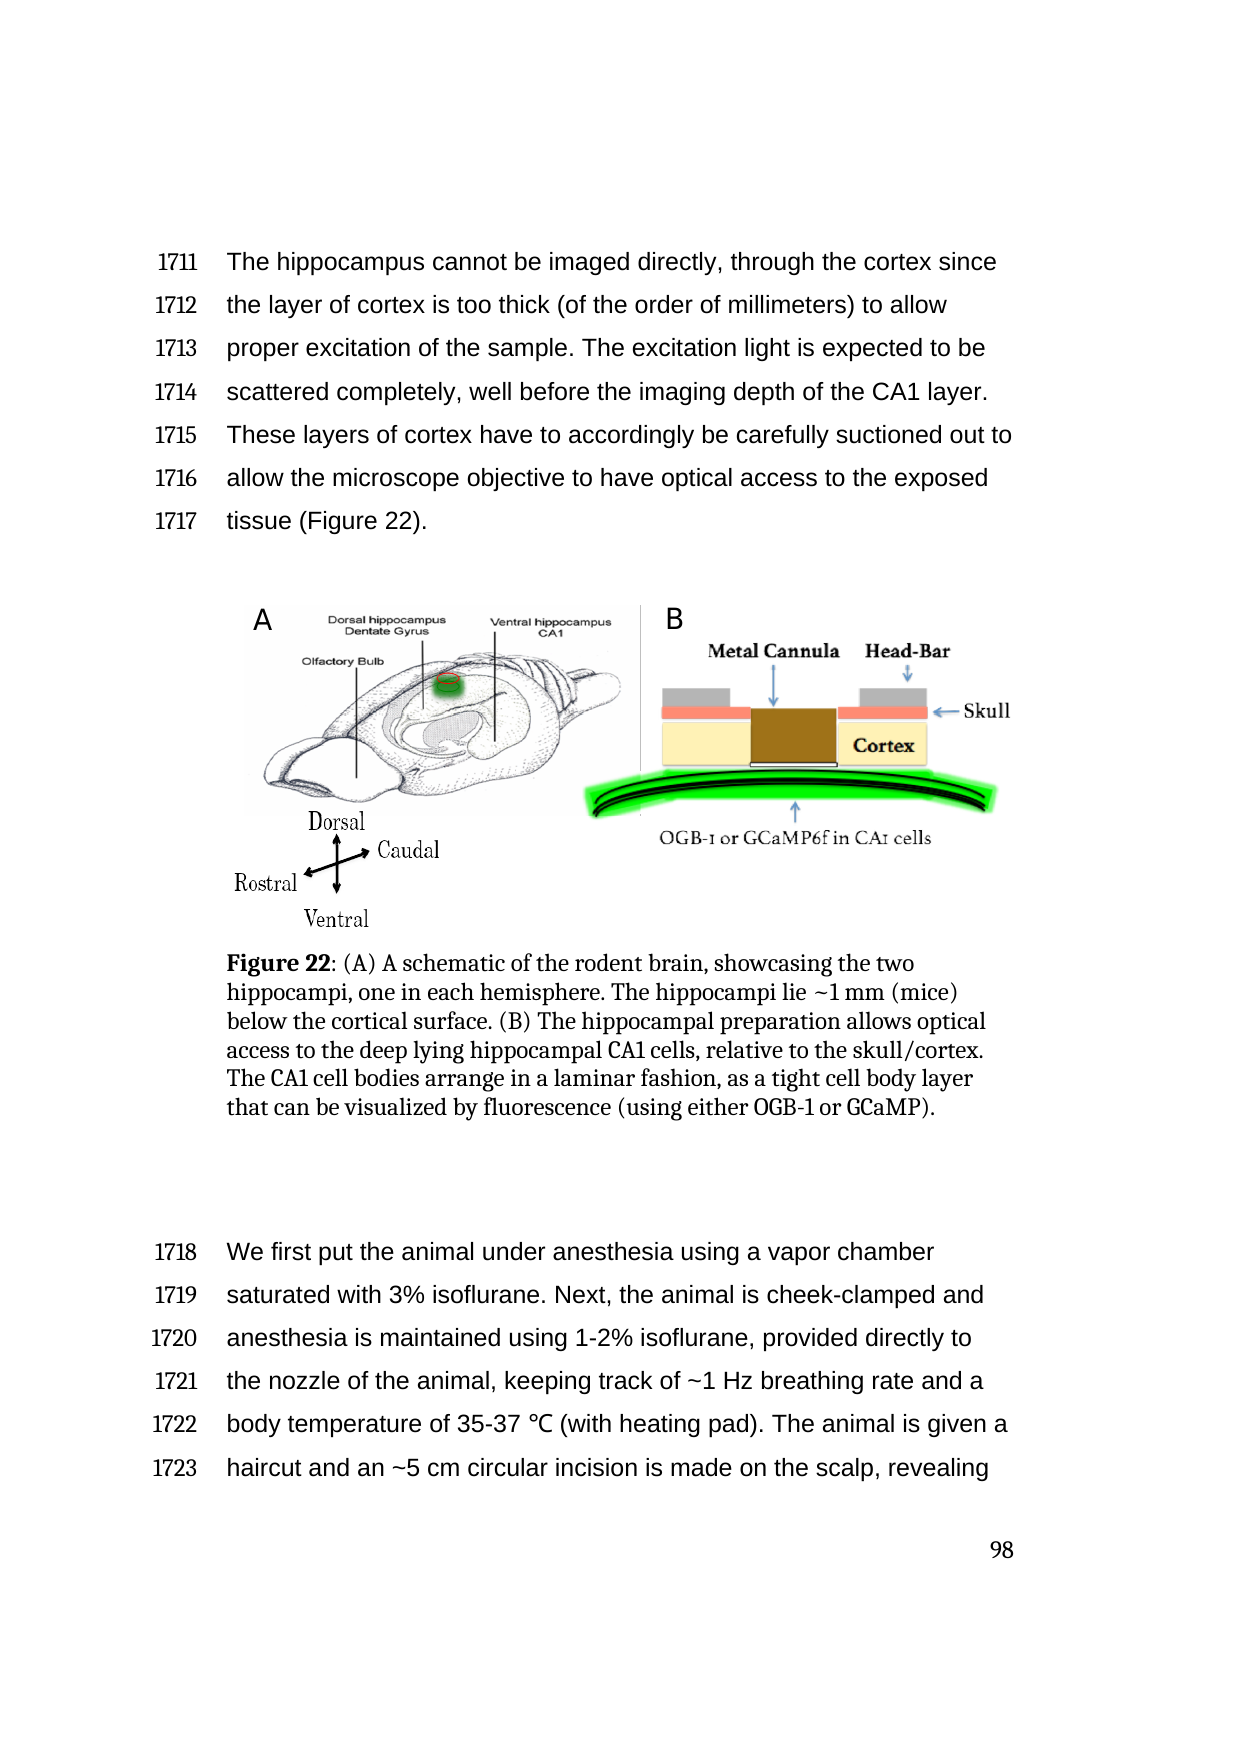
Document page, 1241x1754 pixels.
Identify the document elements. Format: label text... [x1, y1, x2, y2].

text The hippocampus cannot be imaged directly, through the cortex since the layer of cortex is too thick (of the order of millimeters) to allow proper excitation of the sample. The excitation light is expected to be scattered completely, well before the imaging depth of the CA1 layer. These layers of cortex have to accordingly be carefully suctioned out to allow the microscope objective to have optical access to the exposed tissue (Figure 22). [226, 247, 1014, 535]
text Figure 22: (A) A schematic of the rodent brain, showcasing the two hippocampi, one in each hemisphere. The hippocampi lie ~1 mm (mice) below the cortical surface. (B) The hippocampal preparation allows optical access to the deep lying hippocampal CA1 cells, relative to the skull/cortex. The CA1 cell bodies arrange in a laminar fashion, as a tight cell body layer that can be visualized by fluorescence (using either OGB-1 or GCaMP). [226, 937, 1014, 1122]
text We first put the animal under anesthesia using a vapor chamber saturated with 3% isoflurane. Next, the animal is cheek-clamped and anesthesia is maintained using 1-2% isoflurane, provided directly to the nozzle of the animal, keeping track of ~1 Hz breathing rate and a body temperature of 35-37 ℃ (with heating pad). The animal is given a haircut and an ~5 cm circular incision is made on the scalp, revealing [226, 1237, 1014, 1481]
